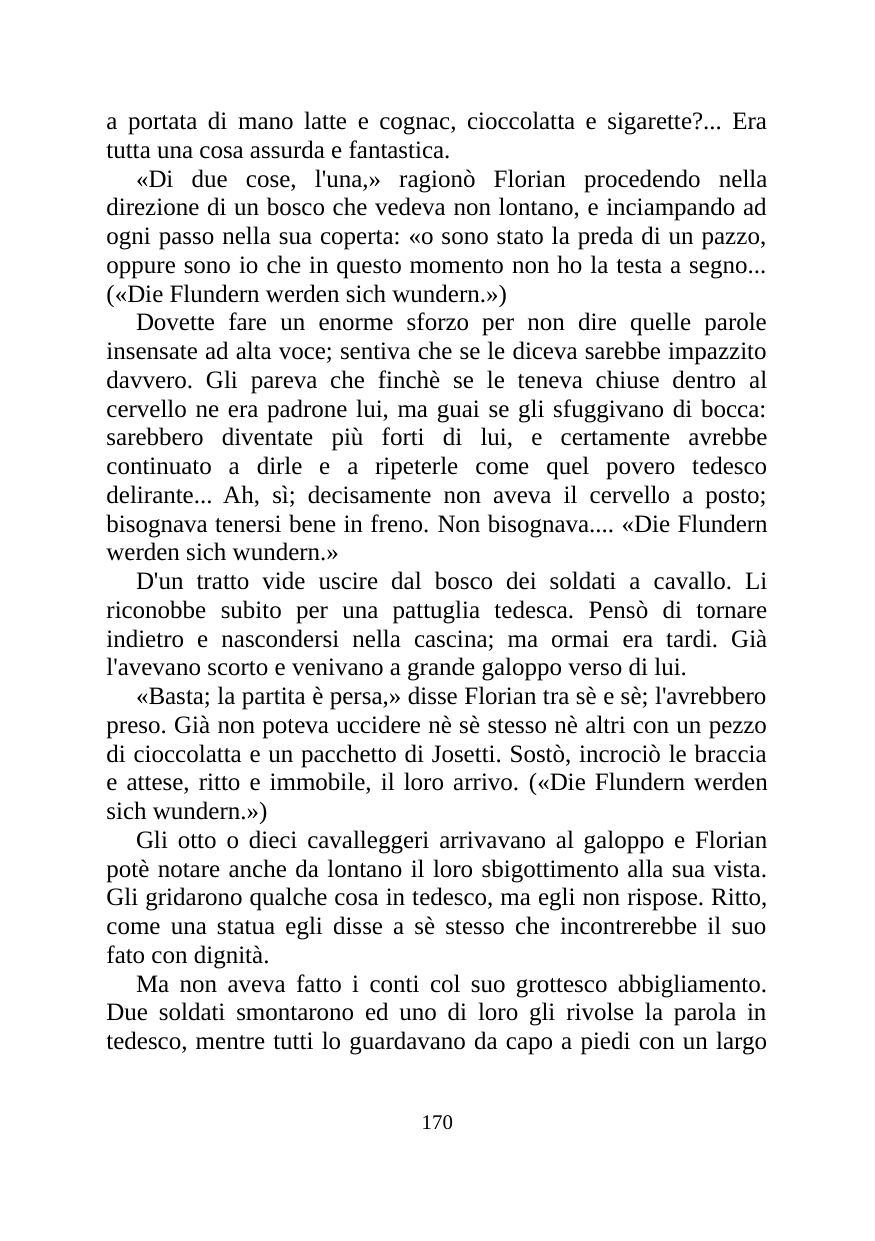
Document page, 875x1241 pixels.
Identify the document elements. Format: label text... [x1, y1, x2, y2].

text D'un tratto vide uscire dal bosco dei soldati a cavallo. Li riconobbe subito per una pattuglia tedesca. Pensò di tornare indietro e nascondersi nella cascina; ma ormai era tardi. Già l'avevano scorto e venivano a grande galoppo verso di lui. [106, 566, 768, 681]
text Ma non aveva fatto i conti col suo grottesco abbigliamento. Due soldati smontarono ed uno di loro gli rivolse la parola in tedesco, mentre tutti lo guardavano da capo a piedi con un largo [106, 969, 768, 1055]
text Dovette fare un enorme sforzo per non dire quelle parole insensate ad alta voce; sentiva che se le diceva sarebbe impazzito davvero. Gli pareva che finchè se le teneva chiuse dentro al cervello ne era padrone lui, ma guai se gli sfuggivano di bocca: sarebbero diventate più forti di lui, e certamente avrebbe continuato a dirle e a ripeterle come quel povero tedesco delirante... Ah, sì; decisamente non aveva il cervello a posto; bisognava tenersi bene in freno. Non bisognava.... «Die Flundern werden sich wundern.» [106, 307, 768, 566]
text «Basta; la partita è persa,» disse Florian tra sè e sè; l'avrebbero preso. Già non poteva uccidere nè sè stesso nè altri con un pezzo di cioccolatta e un pacchetto di Josetti. Sostò, incrociò le braccia e attese, ritto e immobile, il loro arrivo. («Die Flundern werden sich wundern.») [106, 681, 768, 825]
text «Di due cose, l'una,» ragionò Florian procedendo nella direzione di un bosco che vedeva non lontano, e inciampando ad ogni passo nella sua coperta: «o sono stato la preda di un pazzo, oppure sono io che in questo momento non ho la testa a segno... («Die Flundern werden sich wundern.») [106, 164, 768, 307]
text a portata di mano latte e cognac, cioccolatta e sigarette?... Era tutta una cosa assurda e fantastica. [106, 106, 768, 164]
text Gli otto o dieci cavalleggeri arrivavano al galoppo e Florian potè notare anche da lontano il loro sbigottimento alla sua vista. Gli gridarono qualche cosa in tedesco, ma egli non rispose. Ritto, come una statua egli disse a sè stesso che incontrerebbe il suo fato con dignità. [106, 825, 768, 969]
